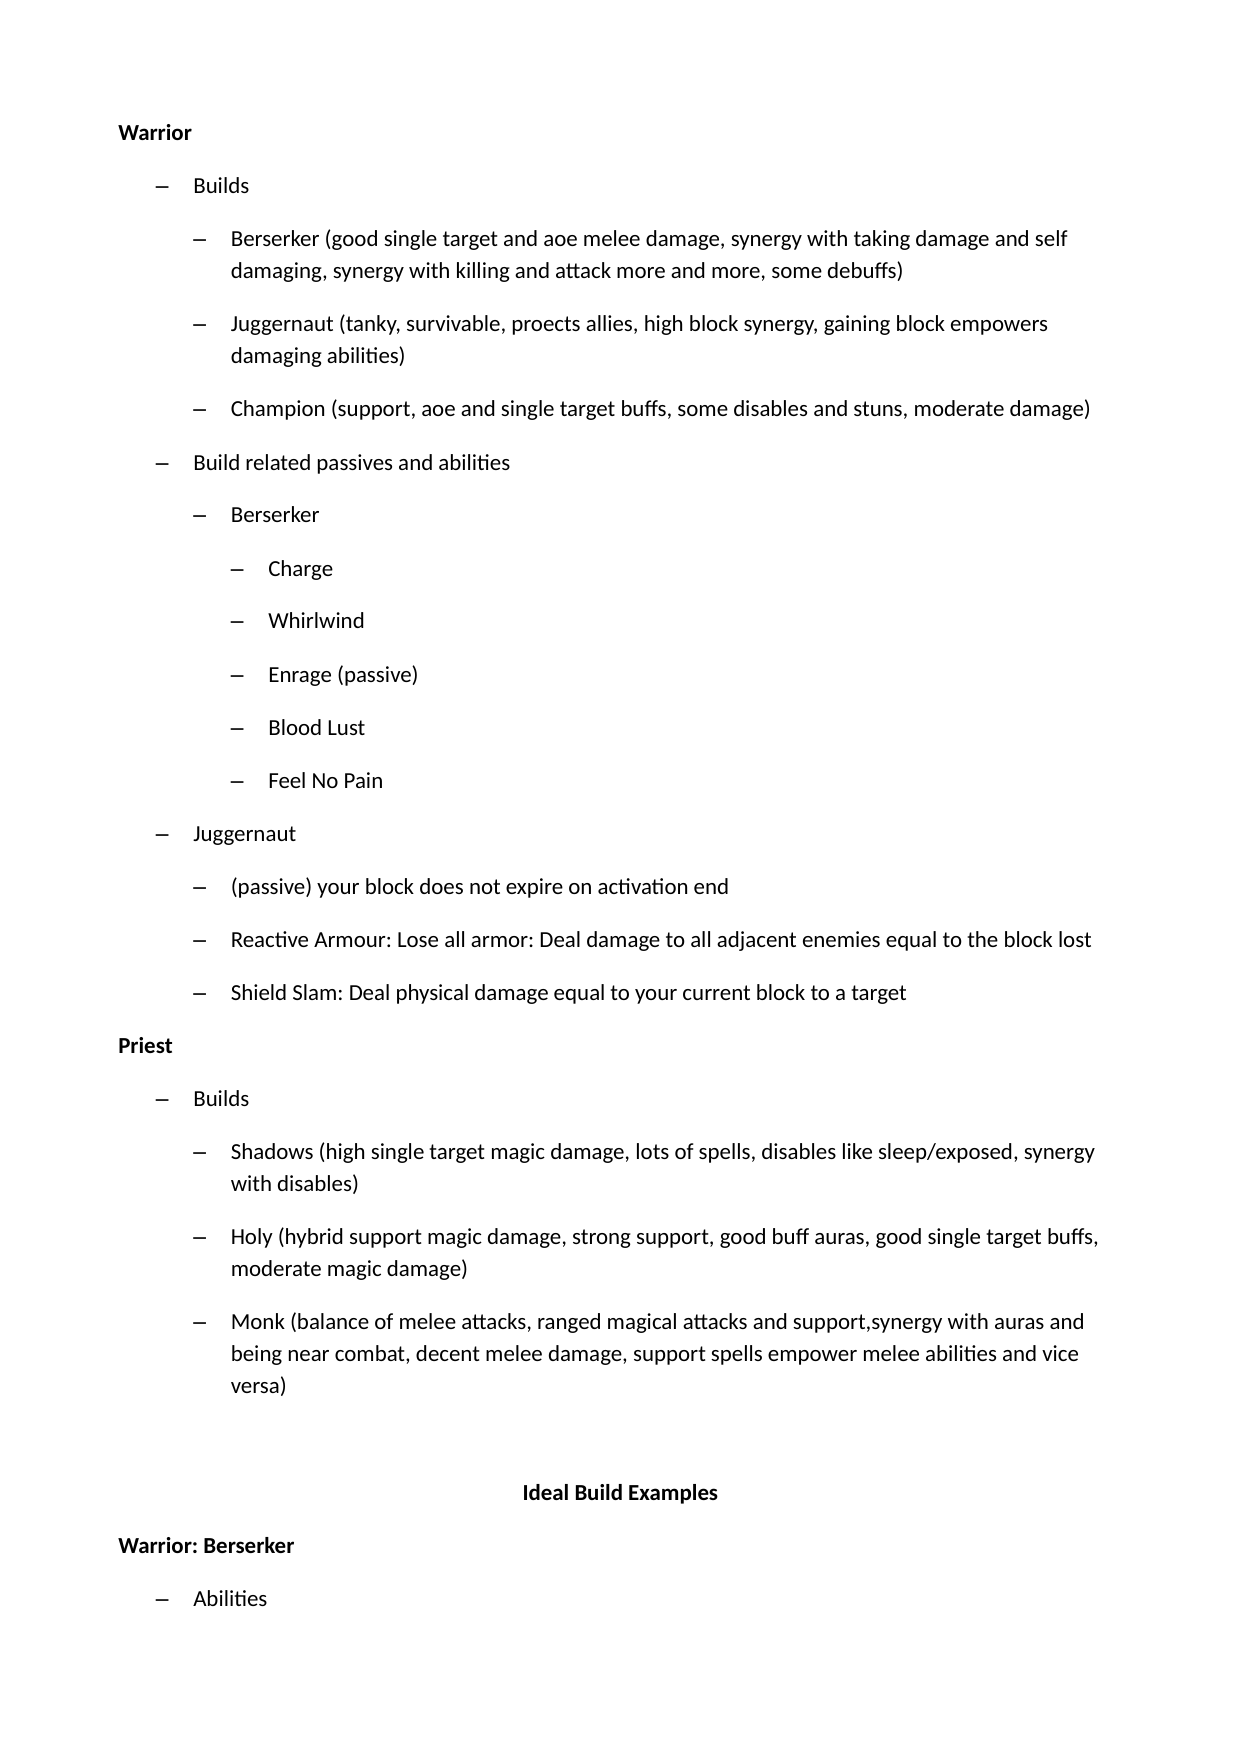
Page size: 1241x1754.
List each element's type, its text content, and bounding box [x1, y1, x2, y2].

list Builds [156, 171, 1122, 199]
list Champion (support, aoe and single target buffs, some disables and stuns, moderate damage) [193, 394, 1122, 423]
list Berserker (good single target and aoe melee damage, synergy with taking damage and self damaging, synergy with killing and attack more and more, some debuffs) [193, 224, 1122, 284]
list Juggernaut (tanky, survivable, proects allies, high block synergy, gaining block empowers damaging abilities) [193, 309, 1122, 369]
list Whirlwind [231, 607, 1122, 635]
list Build related passives and abilities [156, 448, 1122, 476]
list Holy (hybrid support magic damage, strong support, good buff auras, good single target buffs, moderate magic damage) [193, 1222, 1122, 1282]
list Enrage (passive) [231, 660, 1122, 688]
list (passive) your block does not expire on activation end [193, 872, 1122, 900]
list Shield Slam: Deal physical damage equal to your current block to a target [193, 978, 1122, 1006]
list Shadows (high single target magic damage, lots of spells, disables like sleep/exposed, synergy with disables) [193, 1137, 1122, 1197]
list Builds [156, 1084, 1122, 1112]
list Feel No Pain [231, 766, 1122, 794]
list Juggernaut [156, 819, 1122, 847]
list Reactive Armour: Lose all armor: Deal damage to all adjacent enemies equal to the block lost [193, 925, 1122, 953]
text Warrior: Berserker [118, 1531, 1122, 1559]
text Warrior [118, 118, 1122, 146]
list Abilities [156, 1584, 1122, 1612]
text Ideal Build Examples [118, 1478, 1122, 1506]
list Berserker [193, 501, 1122, 529]
text Priest [118, 1031, 1122, 1059]
list Monk (balance of melee attacks, ranged magical attacks and support,synergy with auras and being near combat, decent melee damage, support spells empower melee abilities and vice versa) [193, 1307, 1122, 1400]
list Blood Lust [231, 713, 1122, 741]
list Charge [231, 554, 1122, 582]
